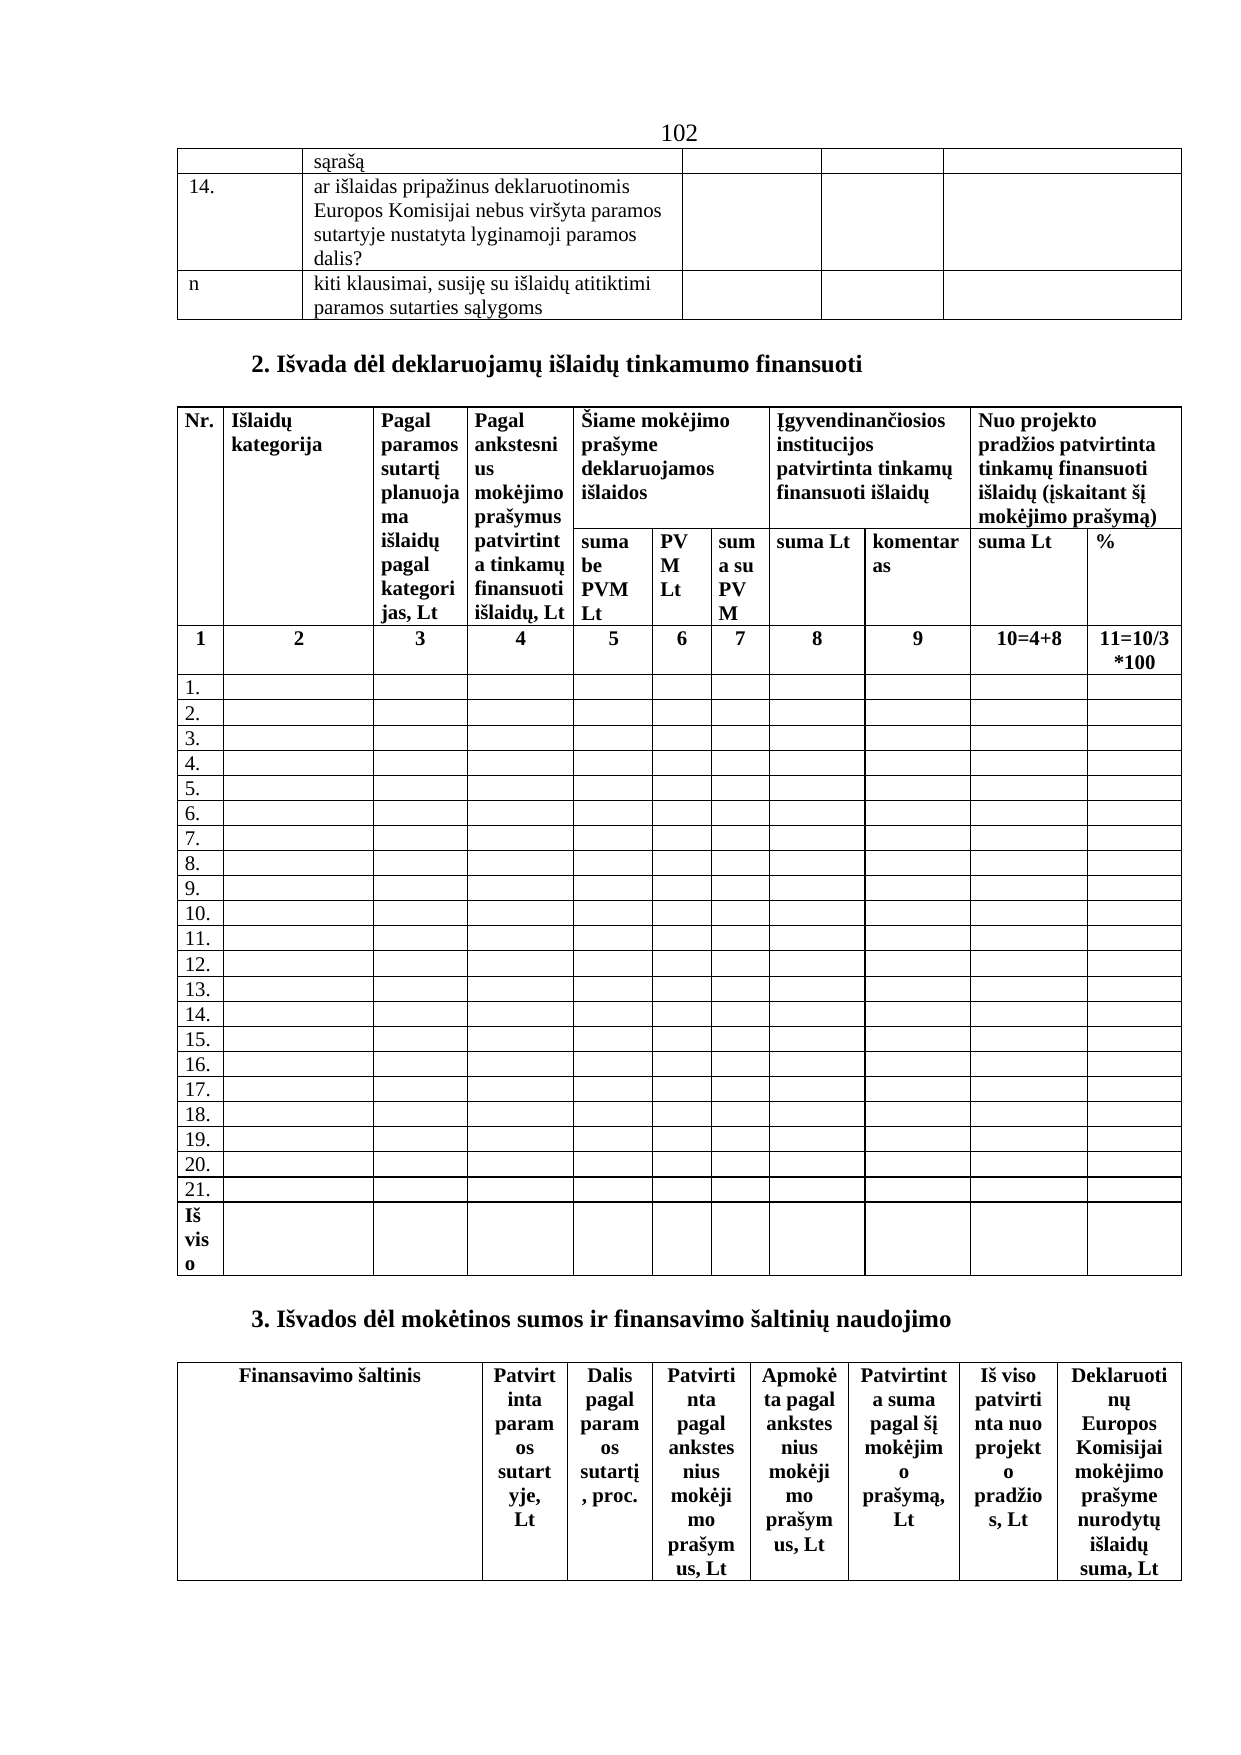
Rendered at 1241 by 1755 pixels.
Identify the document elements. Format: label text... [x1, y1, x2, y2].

table_cell [224, 1127, 373, 1151]
table_cell [653, 876, 711, 900]
table_cell 13. [178, 977, 223, 1001]
table_cell [653, 1027, 711, 1051]
table_cell [574, 926, 652, 950]
table_cell [374, 1127, 467, 1151]
table_cell [468, 951, 573, 976]
table_cell [1088, 1027, 1181, 1051]
table_cell [1088, 1077, 1181, 1101]
table_cell [866, 1077, 970, 1101]
table_cell [653, 1203, 711, 1275]
table_cell [712, 1027, 769, 1051]
table_cell [1088, 1203, 1181, 1275]
table_cell [712, 826, 769, 850]
table_cell [866, 926, 970, 950]
table_cell [866, 1127, 970, 1151]
table_cell [574, 876, 652, 900]
table_cell [1088, 1127, 1181, 1151]
table_cell [712, 801, 769, 825]
table_cell [770, 726, 864, 749]
table_cell [866, 1052, 970, 1076]
table_cell [574, 1203, 652, 1275]
table_cell [712, 1203, 769, 1275]
table_cell [712, 1102, 769, 1126]
table_cell [374, 1002, 467, 1026]
table_cell [971, 1077, 1087, 1101]
table_cell 18. [178, 1102, 223, 1126]
table_cell 19. [178, 1127, 223, 1151]
table_cell [574, 826, 652, 850]
table_cell [770, 901, 864, 925]
table_header Deklaruotinų Europos Komisijai mokėjimo prašyme nurodytų išlaidų suma, Lt [1058, 1363, 1181, 1579]
table_cell [971, 776, 1087, 800]
table_cell kiti klausimai, susiję su išlaidų atitiktimi paramos sutarties sąlygoms [303, 271, 682, 319]
table_cell [224, 1152, 373, 1176]
table_cell [224, 776, 373, 800]
table_cell [712, 751, 769, 775]
table_cell [770, 1077, 864, 1101]
table_cell suma be PVM Lt [574, 529, 652, 625]
table_cell [770, 926, 864, 950]
table_cell [971, 1203, 1087, 1275]
table_cell [712, 1152, 769, 1176]
table_cell [866, 700, 970, 724]
table_cell [1088, 1178, 1181, 1201]
table_cell [653, 977, 711, 1001]
table_cell [374, 776, 467, 800]
table_cell [653, 1052, 711, 1076]
table_cell [224, 1052, 373, 1076]
table_cell [712, 700, 769, 724]
table_cell [224, 675, 373, 699]
table_cell [712, 876, 769, 900]
table_cell [1088, 851, 1181, 875]
table_cell [224, 751, 373, 775]
table_header Finansavimo šaltinis [178, 1363, 482, 1579]
table_cell [712, 776, 769, 800]
table_cell [971, 826, 1087, 850]
table_cell [712, 726, 769, 749]
table_cell [653, 926, 711, 950]
table_cell [468, 1052, 573, 1076]
table_cell [374, 851, 467, 875]
table_cell [374, 926, 467, 950]
table_cell suma su PVM [712, 529, 769, 625]
table_cell [374, 700, 467, 724]
table_cell 12. [178, 951, 223, 976]
table_cell [653, 801, 711, 825]
table_cell [224, 700, 373, 724]
table_cell [574, 726, 652, 749]
table_cell [574, 700, 652, 724]
table_cell [374, 1203, 467, 1275]
table_cell [866, 801, 970, 825]
table_cell [374, 1152, 467, 1176]
table_cell [712, 926, 769, 950]
table_cell [971, 1027, 1087, 1051]
table_cell [574, 1027, 652, 1051]
table_header Patvirtinta pagal ankstesnius mokėjimo prašymus, Lt [653, 1363, 750, 1579]
table_cell [712, 1127, 769, 1151]
table_cell [374, 901, 467, 925]
table_cell [468, 1152, 573, 1176]
table_cell 14. [178, 174, 302, 270]
table_cell [468, 1002, 573, 1026]
table_cell [468, 1102, 573, 1126]
table_cell [653, 901, 711, 925]
table_cell [1088, 700, 1181, 724]
table_cell [224, 1027, 373, 1051]
table_cell [866, 951, 970, 976]
table_cell [224, 826, 373, 850]
table_cell [653, 1102, 711, 1126]
table_cell ar išlaidas pripažinus deklaruotinomis Europos Komisijai nebus viršyta paramos sutartyje nustatyta lyginamoji paramos dalis? [303, 174, 682, 270]
table_cell [866, 751, 970, 775]
table_cell [653, 1002, 711, 1026]
table_cell 1 [178, 626, 223, 674]
table_cell [770, 751, 864, 775]
table_cell [866, 1152, 970, 1176]
table_cell 8 [770, 626, 864, 674]
table_cell n [178, 271, 302, 319]
table_cell [468, 751, 573, 775]
table_cell 6. [178, 801, 223, 825]
table_cell [822, 149, 943, 173]
table_cell 9 [866, 626, 970, 674]
table_cell 11=10/3*100 [1088, 626, 1181, 674]
table_cell [971, 951, 1087, 976]
table_cell [971, 851, 1087, 875]
table_cell [1088, 1052, 1181, 1076]
table_cell [224, 951, 373, 976]
table_cell [971, 1152, 1087, 1176]
table_cell [866, 675, 970, 699]
table_cell [866, 876, 970, 900]
table_cell [770, 1002, 864, 1026]
table_cell [712, 1002, 769, 1026]
table_cell % [1088, 529, 1181, 625]
table_cell [574, 901, 652, 925]
table_cell [1088, 1102, 1181, 1126]
table_cell [574, 951, 652, 976]
table_cell [374, 977, 467, 1001]
table_cell [574, 977, 652, 1001]
table_cell [770, 801, 864, 825]
table_cell [374, 1102, 467, 1126]
table_cell [866, 1203, 970, 1275]
table_header Nr. [178, 408, 223, 625]
table_cell [712, 1077, 769, 1101]
table_cell [653, 951, 711, 976]
table_cell [224, 1178, 373, 1201]
table_cell 16. [178, 1052, 223, 1076]
table_cell [770, 675, 864, 699]
table_cell [468, 1127, 573, 1151]
table_cell [653, 1077, 711, 1101]
table_header Įgyvendinančiosios institucijos patvirtinta tinkamų finansuoti išlaidų [770, 408, 970, 528]
table_cell [574, 675, 652, 699]
table_cell [468, 1027, 573, 1051]
text 2. Išvada dėl deklaruojamų išlaidų tinkamumo finansuoti [177, 349, 1181, 378]
table_cell 7 [712, 626, 769, 674]
table_cell [574, 801, 652, 825]
table_cell 9. [178, 876, 223, 900]
table_cell 20. [178, 1152, 223, 1176]
table_cell [712, 901, 769, 925]
table_cell sąrašą [303, 149, 682, 173]
table_cell [653, 1127, 711, 1151]
table_cell [574, 1178, 652, 1201]
table_cell [971, 801, 1087, 825]
table_cell [770, 851, 864, 875]
table_cell [866, 776, 970, 800]
table_cell [1088, 1152, 1181, 1176]
table_cell [770, 1152, 864, 1176]
table_cell 5. [178, 776, 223, 800]
table_cell [224, 726, 373, 749]
table_cell [971, 1102, 1087, 1126]
table_cell [653, 826, 711, 850]
table_cell [971, 1002, 1087, 1026]
table_cell [712, 675, 769, 699]
table_cell [712, 851, 769, 875]
table_cell [374, 1077, 467, 1101]
table_cell [971, 700, 1087, 724]
table_cell 15. [178, 1027, 223, 1051]
table_cell [866, 851, 970, 875]
table_cell [574, 1102, 652, 1126]
table_cell [574, 1077, 652, 1101]
table_cell [653, 726, 711, 749]
table_cell 3. [178, 726, 223, 749]
table_cell [822, 174, 943, 270]
table_cell [574, 1002, 652, 1026]
table_cell [468, 876, 573, 900]
table_cell [653, 1152, 711, 1176]
table_cell [468, 776, 573, 800]
table_header Nuo projekto pradžios patvirtinta tinkamų finansuoti išlaidų (įskaitant šį mokėjimo prašymą) [971, 408, 1181, 528]
table_cell [770, 700, 864, 724]
table_header Patvirtinta suma pagal šį mokėjimo prašymą, Lt [849, 1363, 959, 1579]
table_cell [770, 1178, 864, 1201]
table_cell suma Lt [770, 529, 864, 625]
table_cell [712, 1052, 769, 1076]
table_cell [468, 1203, 573, 1275]
table_cell 1. [178, 675, 223, 699]
table_cell 2. [178, 700, 223, 724]
table_cell [374, 1052, 467, 1076]
table_header Patvirtinta paramos sutartyje, Lt [483, 1363, 567, 1579]
table_cell komentaras [866, 529, 970, 625]
table_cell [971, 751, 1087, 775]
table_cell [770, 876, 864, 900]
table_cell [574, 751, 652, 775]
table_cell 21. [178, 1178, 223, 1201]
table_cell [374, 826, 467, 850]
table_cell [468, 851, 573, 875]
table_cell [653, 776, 711, 800]
table_cell [971, 926, 1087, 950]
table_cell [574, 776, 652, 800]
table_cell [468, 926, 573, 950]
table_cell [374, 801, 467, 825]
table_cell suma Lt [971, 529, 1087, 625]
table_cell [224, 926, 373, 950]
table_cell [653, 751, 711, 775]
table_cell [224, 1102, 373, 1126]
table_cell [374, 951, 467, 976]
table_cell 4. [178, 751, 223, 775]
table_cell [770, 977, 864, 1001]
table_cell [374, 1027, 467, 1051]
table_cell [971, 901, 1087, 925]
table_cell [866, 1027, 970, 1051]
table_cell [1088, 951, 1181, 976]
table_cell 5 [574, 626, 652, 674]
table_header Apmokėta pagal ankstesnius mokėjimo prašymus, Lt [751, 1363, 848, 1579]
table_cell [653, 675, 711, 699]
table_cell [944, 271, 1181, 319]
table_header Iš viso patvirtinta nuo projekto pradžios, Lt [960, 1363, 1057, 1579]
table_cell [770, 1127, 864, 1151]
table_cell [683, 149, 821, 173]
table_cell [1088, 901, 1181, 925]
table_cell [1088, 726, 1181, 749]
table_cell [468, 977, 573, 1001]
table_cell [224, 1203, 373, 1275]
table_cell 11. [178, 926, 223, 950]
table_cell [971, 1127, 1087, 1151]
table_cell [1088, 876, 1181, 900]
table_cell 2 [224, 626, 373, 674]
table_header Pagal paramos sutartį planuojama išlaidų pagal kategorijas, Lt [374, 408, 467, 625]
table_cell [374, 675, 467, 699]
table_cell [653, 1178, 711, 1201]
table_cell [468, 1077, 573, 1101]
table_cell [224, 977, 373, 1001]
table_cell [468, 901, 573, 925]
table_cell [374, 876, 467, 900]
table_cell [866, 977, 970, 1001]
table_cell [712, 951, 769, 976]
table_cell [574, 1052, 652, 1076]
table_cell [770, 1052, 864, 1076]
table_cell [468, 700, 573, 724]
table_header Išlaidų kategorija [224, 408, 373, 625]
table_cell [770, 951, 864, 976]
table_cell [712, 977, 769, 1001]
table_cell [944, 174, 1181, 270]
table_cell [178, 149, 302, 173]
table_cell 8. [178, 851, 223, 875]
table_cell [770, 1203, 864, 1275]
table_cell 3 [374, 626, 467, 674]
table_cell PVM Lt [653, 529, 711, 625]
table_cell [971, 726, 1087, 749]
table_cell [866, 901, 970, 925]
table_cell 17. [178, 1077, 223, 1101]
table_cell [374, 726, 467, 749]
table_cell [468, 675, 573, 699]
table_cell [770, 1102, 864, 1126]
table_cell [971, 675, 1087, 699]
table_cell [653, 851, 711, 875]
table_cell [1088, 1002, 1181, 1026]
table_cell [683, 271, 821, 319]
table_cell Iš viso [178, 1203, 223, 1275]
table_cell [866, 1102, 970, 1126]
table_cell [770, 1027, 864, 1051]
table_cell [971, 977, 1087, 1001]
table_cell [971, 876, 1087, 900]
table_cell [866, 1002, 970, 1026]
table_cell [1088, 751, 1181, 775]
table_cell [971, 1178, 1087, 1201]
table_header Dalis pagal paramos sutartį, proc. [568, 1363, 652, 1579]
table_cell [1088, 926, 1181, 950]
table_cell 14. [178, 1002, 223, 1026]
table_cell [224, 876, 373, 900]
table_cell [374, 1178, 467, 1201]
table_cell [866, 726, 970, 749]
table_cell [468, 1178, 573, 1201]
table_cell [1088, 675, 1181, 699]
table_cell [971, 1052, 1087, 1076]
table_cell [866, 1178, 970, 1201]
table_cell 7. [178, 826, 223, 850]
table_cell [224, 1077, 373, 1101]
table_cell [224, 851, 373, 875]
table_cell [770, 826, 864, 850]
table_cell [468, 726, 573, 749]
table_cell [574, 851, 652, 875]
table_cell [1088, 801, 1181, 825]
table_cell [866, 826, 970, 850]
table_cell 10. [178, 901, 223, 925]
table_cell [1088, 826, 1181, 850]
table_cell 10=4+8 [971, 626, 1087, 674]
table_cell [653, 700, 711, 724]
table_cell [574, 1127, 652, 1151]
table_cell [822, 271, 943, 319]
table_cell [224, 801, 373, 825]
table_cell [224, 901, 373, 925]
table_cell [683, 174, 821, 270]
table_cell [468, 801, 573, 825]
table_cell [574, 1152, 652, 1176]
table_cell [1088, 776, 1181, 800]
table_cell [1088, 977, 1181, 1001]
table_cell [224, 1002, 373, 1026]
text 3. Išvados dėl mokėtinos sumos ir finansavimo šaltinių naudojimo [177, 1304, 1181, 1333]
table_cell [712, 1178, 769, 1201]
table_cell [944, 149, 1181, 173]
table_cell [374, 751, 467, 775]
table_header Šiame mokėjimo prašyme deklaruojamos išlaidos [574, 408, 769, 528]
table_cell 6 [653, 626, 711, 674]
table_cell [770, 776, 864, 800]
table_cell 4 [468, 626, 573, 674]
table_header Pagal ankstesnius mokėjimo prašymus patvirtinta tinkamų finansuoti išlaidų, Lt [468, 408, 573, 625]
table_cell [468, 826, 573, 850]
